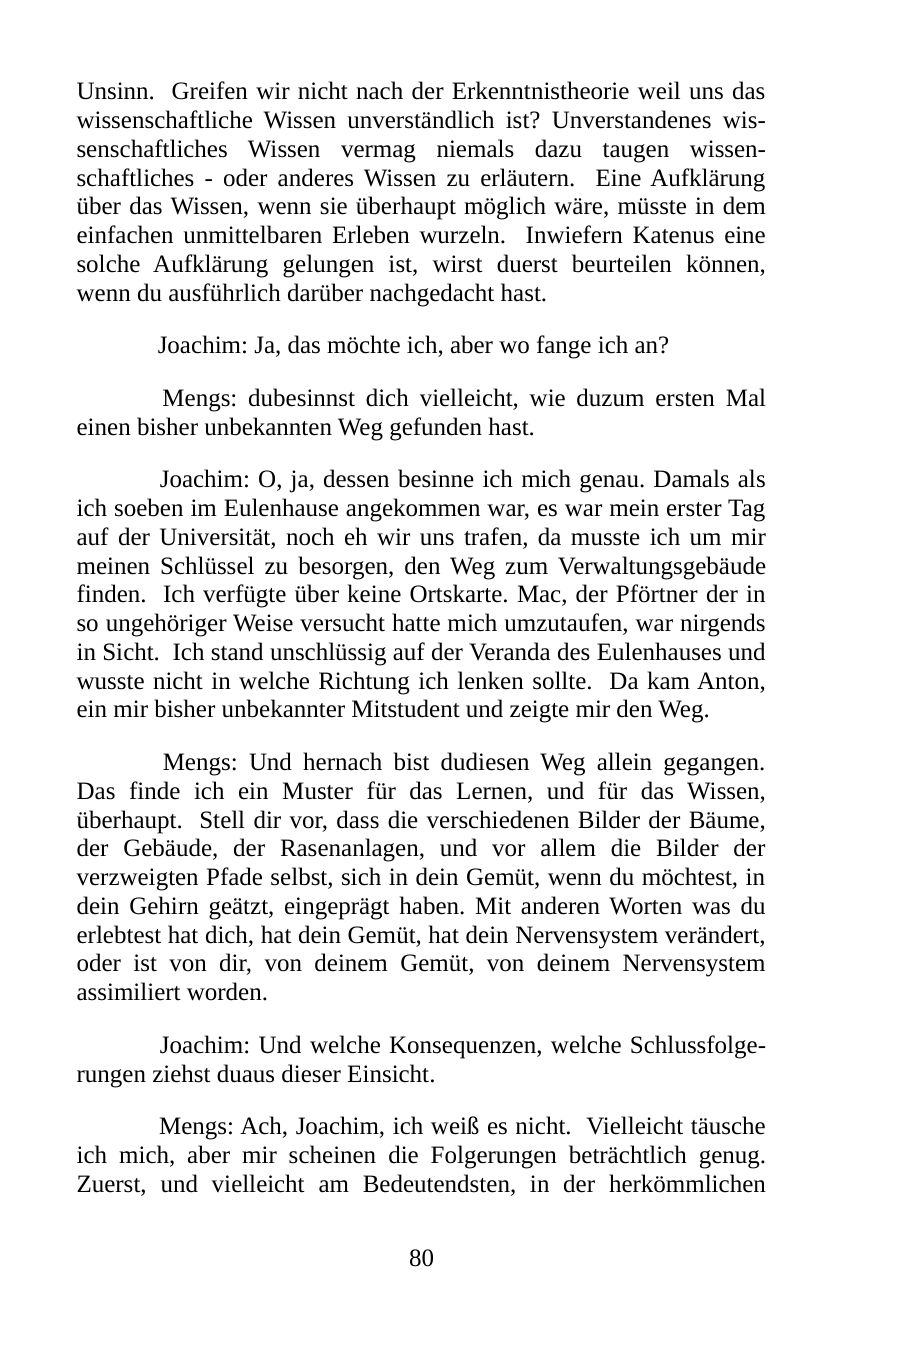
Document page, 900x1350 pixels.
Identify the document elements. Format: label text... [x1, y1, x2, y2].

text Joachim: Und welche Konsequenzen, welche Schlussfolge-rungen ziehst duaus dieser Einsicht. [76, 1030, 766, 1087]
text Joachim: Ja, das möchte ich, aber wo fange ich an? [76, 330, 766, 359]
text Mengs: Und hernach bist dudiesen Weg allein gegangen. Das finde ich ein Muster für das Lernen, und für das Wissen, überhaupt. Stell dir vor, dass die verschiedenen Bilder der Bäume, der Gebäude, der Rasenanlagen, und vor allem die Bilder der verzweigten Pfade selbst, sich in dein Gemüt, wenn du möchtest, in dein Gehirn geätzt, eingeprägt haben. Mit anderen Worten was du erlebtest hat dich, hat dein Gemüt, hat dein Nervensystem verändert, oder ist von dir, von deinem Gemüt, von deinem Nervensystem assimiliert worden. [76, 747, 766, 1006]
text Mengs: Ach, Joachim, ich weiß es nicht. Vielleicht täusche ich mich, aber mir scheinen die Folgerungen beträchtlich genug. Zuerst, und vielleicht am Bedeutendsten, in der herkömmlichen [76, 1111, 766, 1198]
text Unsinn. Greifen wir nicht nach der Erkenntnistheorie weil uns das wissenschaftliche Wissen unverständlich ist? Unverstandenes wis-senschaftliches Wissen vermag niemals dazu taugen wissen-schaftliches - oder anderes Wissen zu erläutern. Eine Aufklärung über das Wissen, wenn sie überhaupt möglich wäre, müsste in dem einfachen unmittelbaren Erleben wurzeln. Inwiefern Katenus eine solche Aufklärung gelungen ist, wirst duerst beurteilen können, wenn du ausführlich darüber nachgedacht hast. [76, 76, 766, 306]
text Mengs: dubesinnst dich vielleicht, wie duzum ersten Mal einen bisher unbekannten Weg gefunden hast. [76, 383, 766, 441]
text Joachim: O, ja, dessen besinne ich mich genau. Damals als ich soeben im Eulenhause angekommen war, es war mein erster Tag auf der Universität, noch eh wir uns trafen, da musste ich um mir meinen Schlüssel zu besorgen, den Weg zum Verwaltungsgebäude finden. Ich verfügte über keine Ortskarte. Mac, der Pförtner der in so ungehöriger Weise versucht hatte mich umzutaufen, war nirgends in Sicht. Ich stand unschlüssig auf der Veranda des Eulenhauses und wusste nicht in welche Richtung ich lenken sollte. Da kam Anton, ein mir bisher unbekannter Mitstudent und zeigte mir den Weg. [76, 464, 766, 723]
